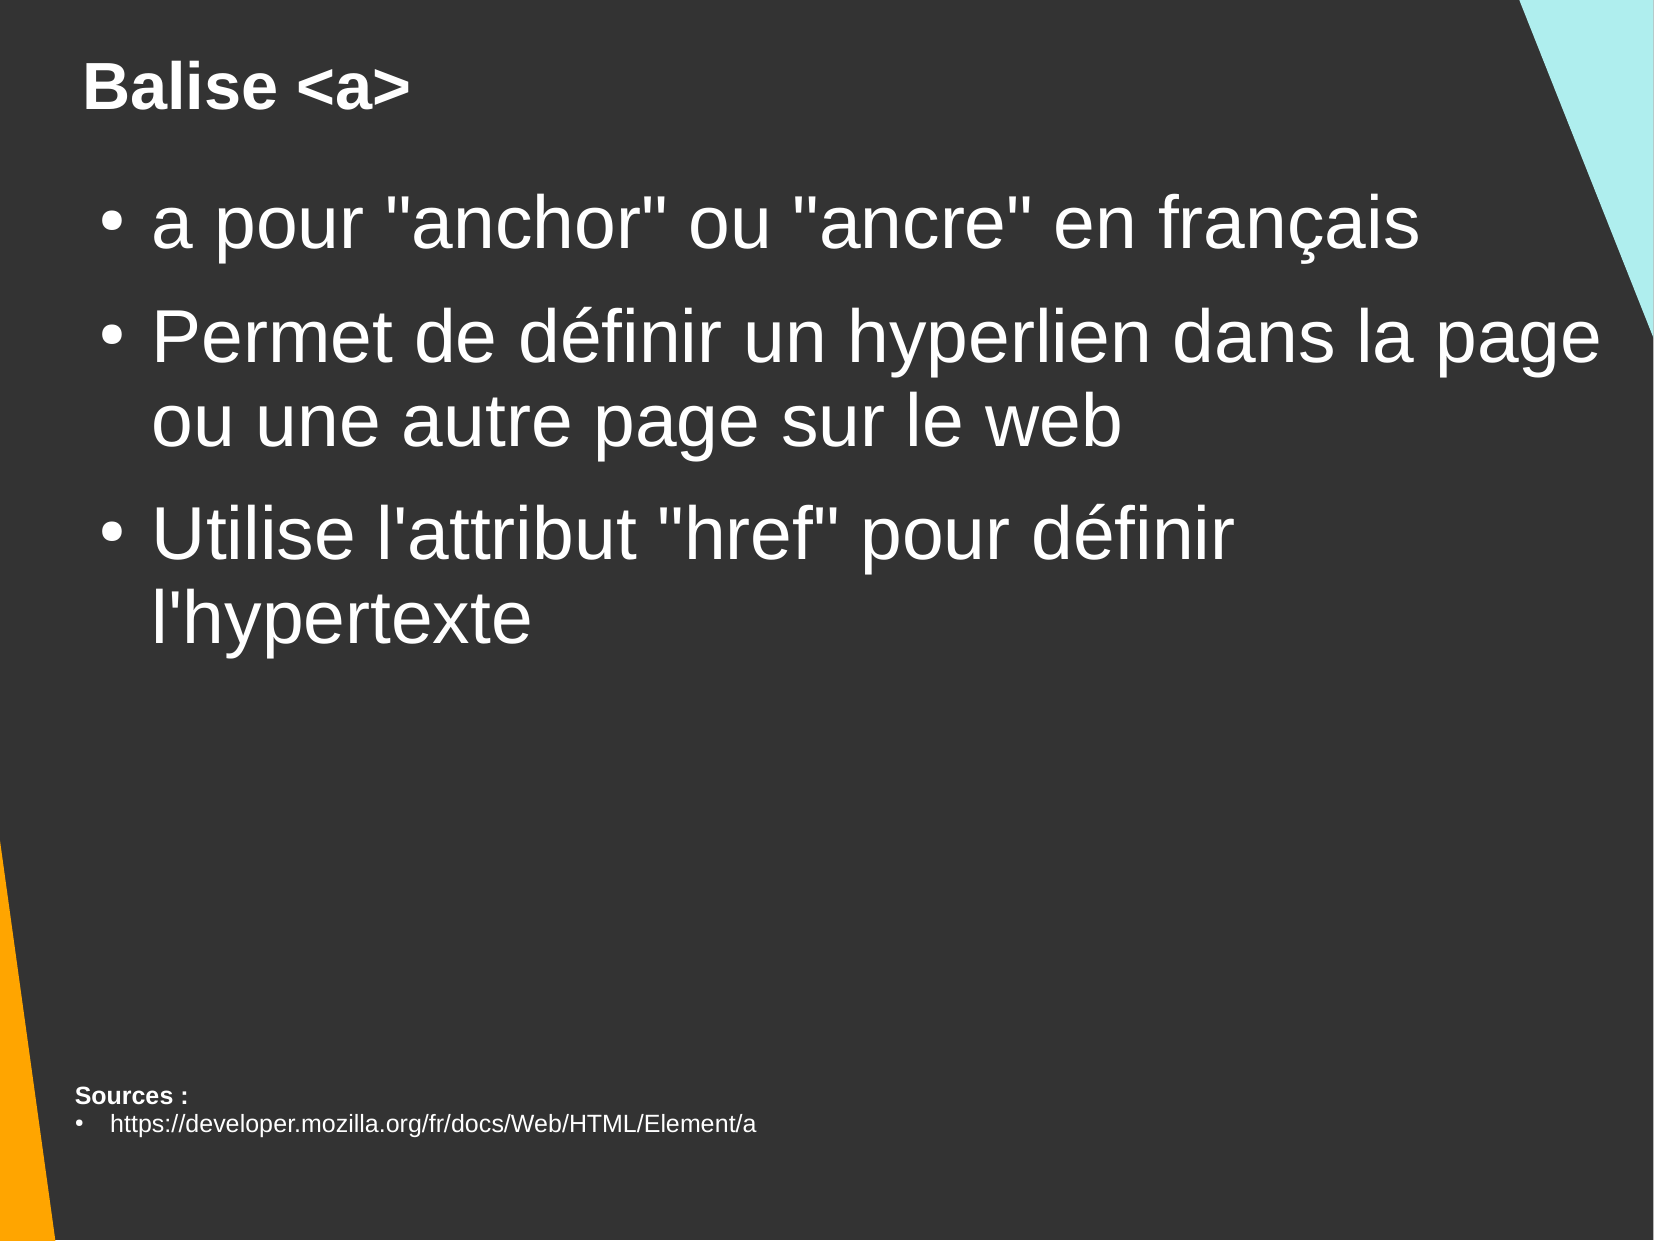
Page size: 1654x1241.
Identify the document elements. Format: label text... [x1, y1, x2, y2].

list a pour "anchor" ou "ancre" en français Permet de définir un hyperlien dans la page ou une autre page sur le web Utilise l'attribut "href" pour définir l'hypertexte [80, 180, 1605, 839]
text_box [1519, 0, 1654, 340]
text_box Sources : https://developer.mozilla.org/fr/docs/Web/HTML/Element/a [60, 1074, 1546, 1241]
title Balise <a> [82, 49, 1571, 152]
text_box [0, 840, 56, 1241]
